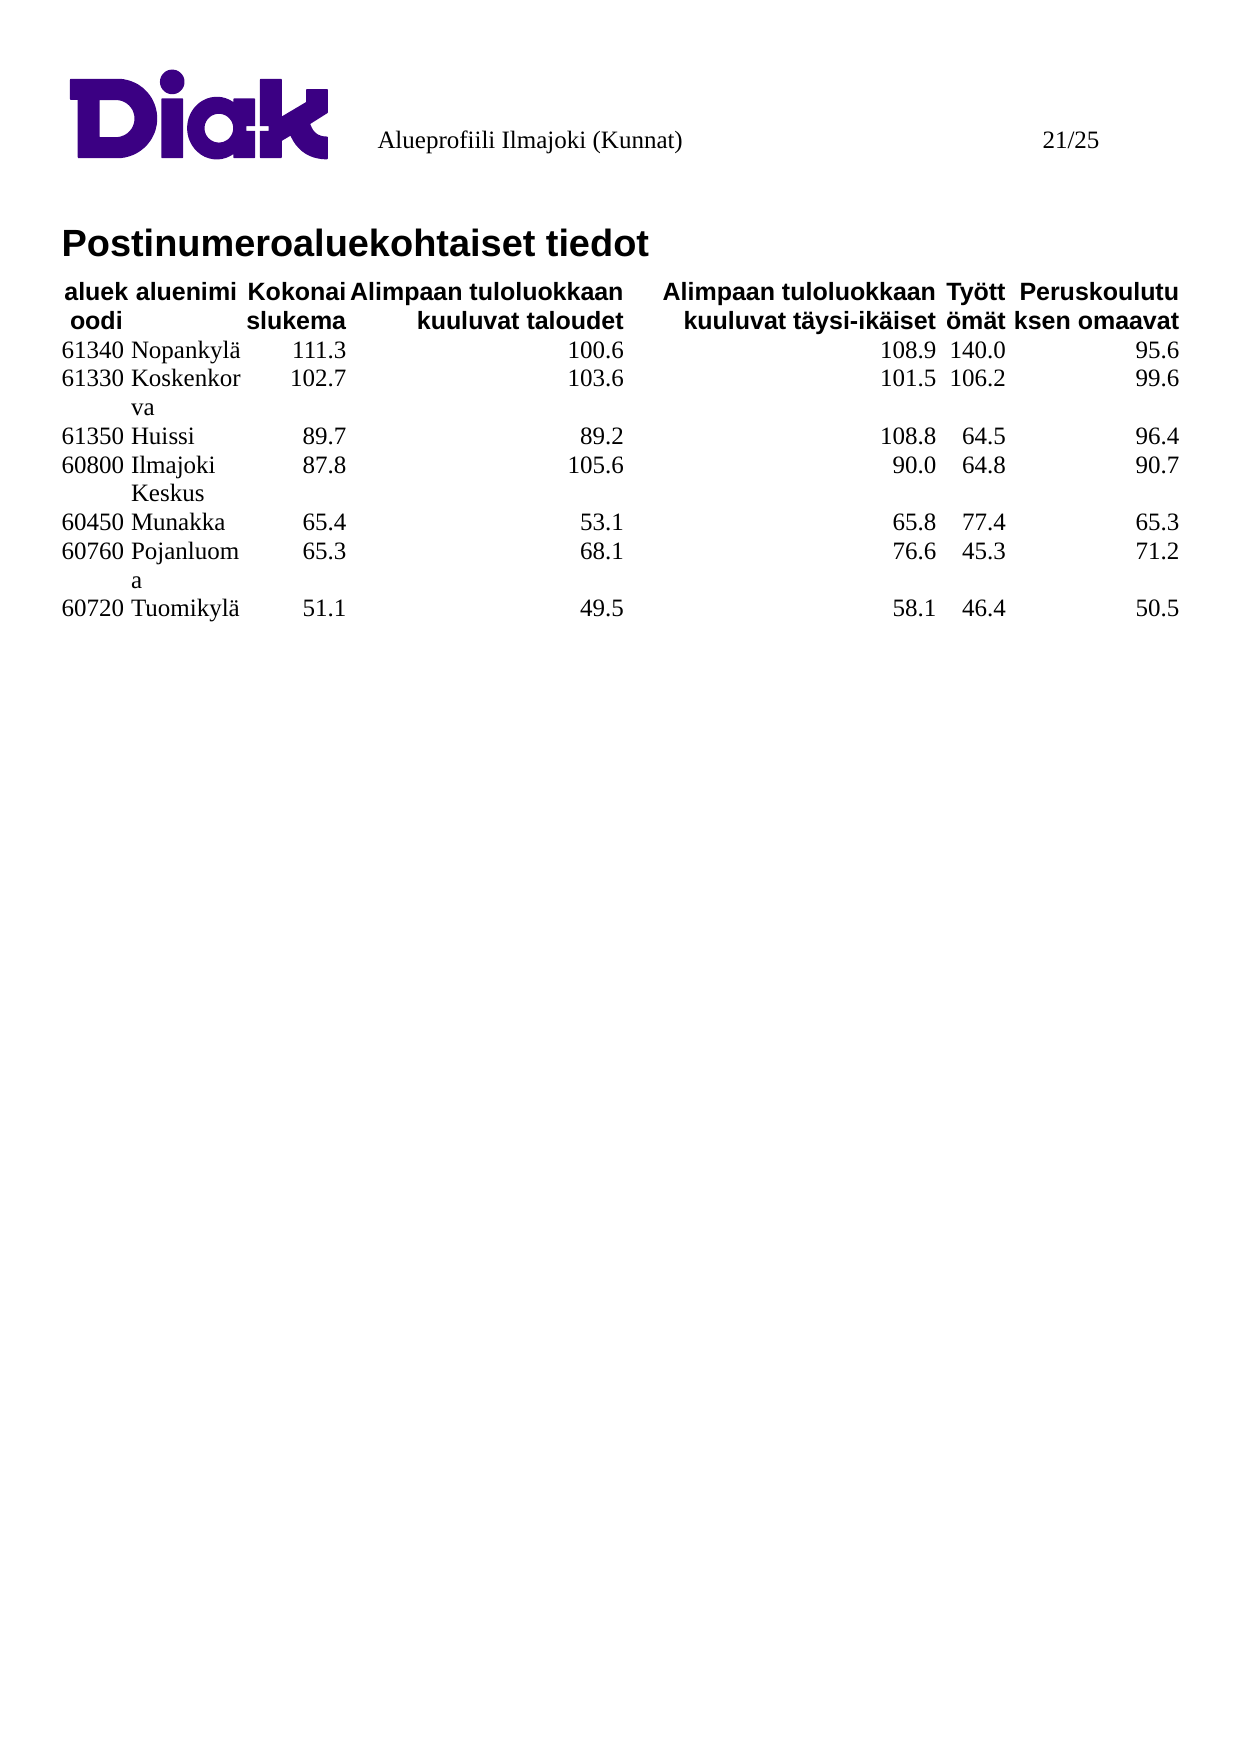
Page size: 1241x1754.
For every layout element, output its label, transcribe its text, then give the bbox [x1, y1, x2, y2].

table_header Alimpaan tuloluokkaan kuuluvat taloudet [346, 277, 624, 335]
table_cell 65.4 [242, 507, 346, 536]
table_header aluekoodi [61, 277, 131, 335]
table_cell 61350 [61, 421, 131, 450]
table_cell 90.7 [1005, 450, 1179, 507]
table_cell 65.3 [242, 536, 346, 593]
table_cell 103.6 [346, 364, 624, 421]
table_cell 140.0 [936, 335, 1005, 363]
table_cell 60800 [61, 450, 131, 507]
table_cell 65.8 [624, 507, 936, 536]
table_cell 53.1 [346, 507, 624, 536]
table_cell Nopankylä [131, 335, 242, 363]
table_cell Ilmajoki Keskus [131, 450, 242, 507]
table_cell 76.6 [624, 536, 936, 593]
table_header Alimpaan tuloluokkaan kuuluvat täysi-ikäiset [624, 277, 936, 335]
table_cell 45.3 [936, 536, 1005, 593]
table_cell 89.2 [346, 421, 624, 450]
table_cell 102.7 [242, 364, 346, 421]
table_cell 108.9 [624, 335, 936, 363]
table_cell 77.4 [936, 507, 1005, 536]
table_cell 64.5 [936, 421, 1005, 450]
table_cell 46.4 [936, 594, 1005, 622]
table_cell 60450 [61, 507, 131, 536]
table_cell 101.5 [624, 364, 936, 421]
table_cell 95.6 [1005, 335, 1179, 363]
table_cell Munakka [131, 507, 242, 536]
table_cell 100.6 [346, 335, 624, 363]
table_cell 68.1 [346, 536, 624, 593]
table_cell 108.8 [624, 421, 936, 450]
table_cell 90.0 [624, 450, 936, 507]
table_cell Pojanluoma [131, 536, 242, 593]
table_cell Huissi [131, 421, 242, 450]
table_header Kokonaislukema [242, 277, 346, 335]
table_cell 89.7 [242, 421, 346, 450]
table_cell 87.8 [242, 450, 346, 507]
table_cell 65.3 [1005, 507, 1179, 536]
table_cell 111.3 [242, 335, 346, 363]
table_header Peruskoulutuksen omaavat [1005, 277, 1179, 335]
table_cell 60720 [61, 594, 131, 622]
table_cell 58.1 [624, 594, 936, 622]
table_cell Koskenkorva [131, 364, 242, 421]
table_cell 71.2 [1005, 536, 1179, 593]
table_cell 50.5 [1005, 594, 1179, 622]
table_cell 60760 [61, 536, 131, 593]
table_cell 64.8 [936, 450, 1005, 507]
table_cell 99.6 [1005, 364, 1179, 421]
table_cell 105.6 [346, 450, 624, 507]
table_cell 51.1 [242, 594, 346, 622]
table_cell 61330 [61, 364, 131, 421]
table_cell 96.4 [1005, 421, 1179, 450]
subtitle Postinumeroaluekohtaiset tiedot [61, 221, 1179, 265]
table_cell 49.5 [346, 594, 624, 622]
table_header aluenimi [131, 277, 242, 335]
table_cell Tuomikylä [131, 594, 242, 622]
table_header Työttömät [936, 277, 1005, 335]
table_cell 61340 [61, 335, 131, 363]
table_cell 106.2 [936, 364, 1005, 421]
